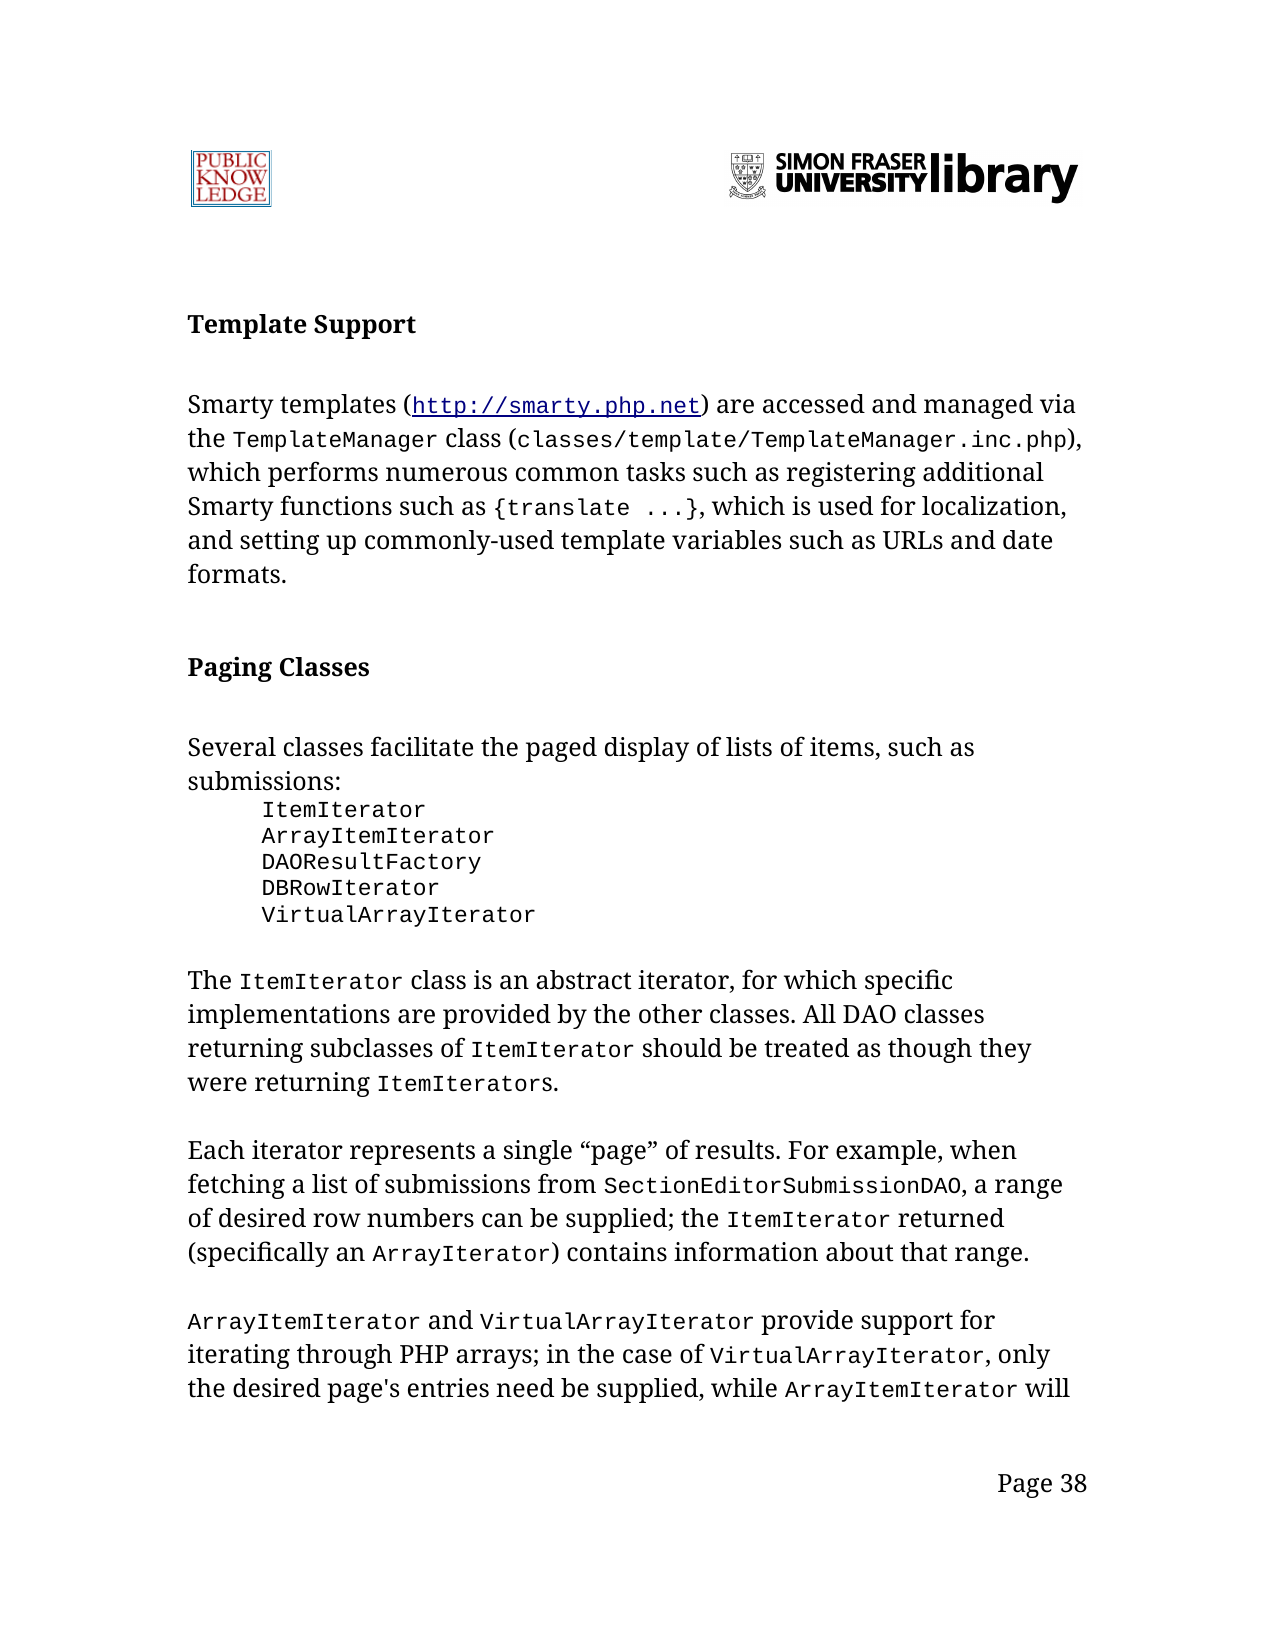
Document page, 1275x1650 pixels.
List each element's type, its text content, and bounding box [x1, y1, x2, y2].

text DAOResultFactory [261, 850, 1087, 877]
picture [193, 150, 272, 205]
text DBRowIterator [261, 877, 1087, 903]
text ArrayItemIterator [261, 824, 1087, 850]
subtitle Template Support [187, 306, 1087, 340]
text ItemIterator [261, 798, 1087, 824]
text Several classes facilitate the paged display of lists of items, such as submissions: [187, 730, 1087, 798]
text VirtualArrayIterator [261, 903, 1087, 929]
subtitle Paging Classes [187, 649, 1087, 683]
text Each iterator represents a single “page” of results. For example, when fetching a list of submissions from SectionEditorSubmissionDAO, a range of desired row numbers can be supplied; the ItemIterator returned (specifically an ArrayIterator) contains information about that range. [187, 1133, 1087, 1269]
text Smarty templates (http://smarty.php.net) are accessed and managed via the TemplateManager class (classes/template/TemplateManager.inc.php), which performs numerous common tasks such as registering additional Smarty functions such as {translate ...}, which is used for localization, and setting up commonly-used template variables such as URLs and date formats. [187, 387, 1087, 591]
text The ItemIterator class is an abstract iterator, for which specific implementations are provided by the other classes. All DAO classes returning subclasses of ItemIterator should be treated as though they were returning ItemIterators. [187, 963, 1087, 1099]
picture [723, 150, 1083, 207]
text ArrayItemIterator and VirtualArrayIterator provide support for iterating through PHP arrays; in the case of VirtualArrayIterator, only the desired page's entries need be supplied, while ArrayItemIterator will [187, 1303, 1087, 1404]
